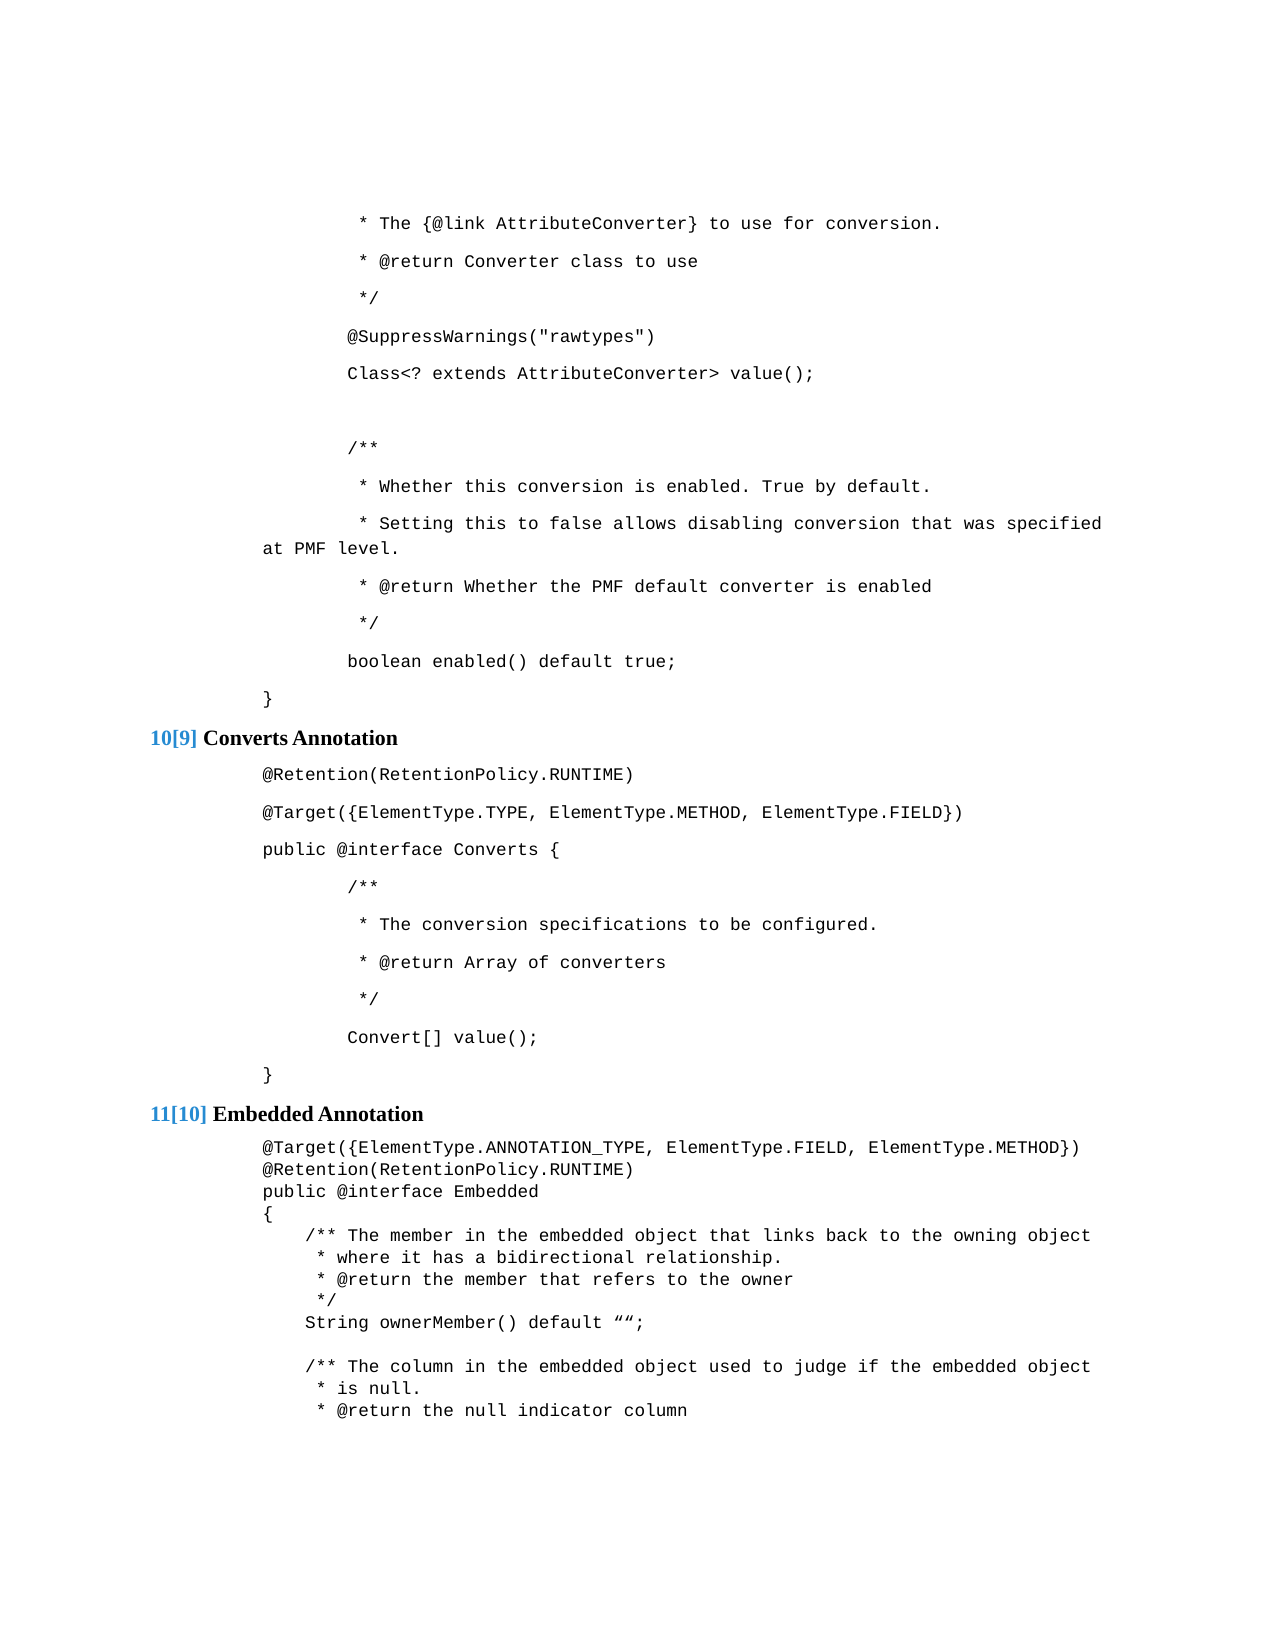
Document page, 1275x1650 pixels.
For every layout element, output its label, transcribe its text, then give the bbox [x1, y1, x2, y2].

text @Retention(RetentionPolicy.RUNTIME) [262, 1159, 1125, 1181]
text /** [262, 435, 1125, 460]
text Convert[] value(); [262, 1023, 1125, 1048]
text @Retention(RetentionPolicy.RUNTIME) [262, 761, 1125, 786]
text /** The column in the embedded object used to judge if the embedded object [262, 1356, 1125, 1378]
text boolean enabled() default true; [262, 647, 1125, 672]
text * Setting this to false allows disabling conversion that was specified at PMF level. [262, 510, 1125, 560]
text String ownerMember() default ““; [262, 1312, 1125, 1334]
text @Target({ElementType.ANNOTATION_TYPE, ElementType.FIELD, ElementType.METHOD}) [262, 1137, 1125, 1159]
text * Whether this conversion is enabled. True by default. [262, 472, 1125, 497]
text Class<? extends AttributeConverter> value(); [262, 360, 1125, 385]
text * where it has a bidirectional relationship. [262, 1246, 1125, 1268]
text public @interface Embedded [262, 1181, 1125, 1203]
text @Target({ElementType.TYPE, ElementType.METHOD, ElementType.FIELD}) [262, 798, 1125, 823]
text * @return the null indicator column [262, 1399, 1125, 1421]
text */ [262, 986, 1125, 1011]
text /** [262, 873, 1125, 898]
text public @interface Converts { [262, 836, 1125, 861]
text */ [262, 610, 1125, 635]
text */ [262, 285, 1125, 310]
text * The conversion specifications to be configured. [262, 911, 1125, 936]
text * The {@link AttributeConverter} to use for conversion. [262, 210, 1125, 235]
subtitle Embedded Annotation [150, 1101, 1125, 1127]
text } [262, 685, 1125, 710]
text * @return the member that refers to the owner [262, 1268, 1125, 1290]
text * is null. [262, 1378, 1125, 1399]
text * @return Array of converters [262, 948, 1125, 973]
text @SuppressWarnings("rawtypes") [262, 322, 1125, 347]
text } [262, 1061, 1125, 1086]
text * @return Whether the PMF default converter is enabled [262, 572, 1125, 597]
text * @return Converter class to use [262, 247, 1125, 272]
text */ [262, 1290, 1125, 1312]
text /** The member in the embedded object that links back to the owning object [262, 1224, 1125, 1246]
subtitle Converts Annotation [150, 724, 1125, 751]
text { [262, 1203, 1125, 1224]
